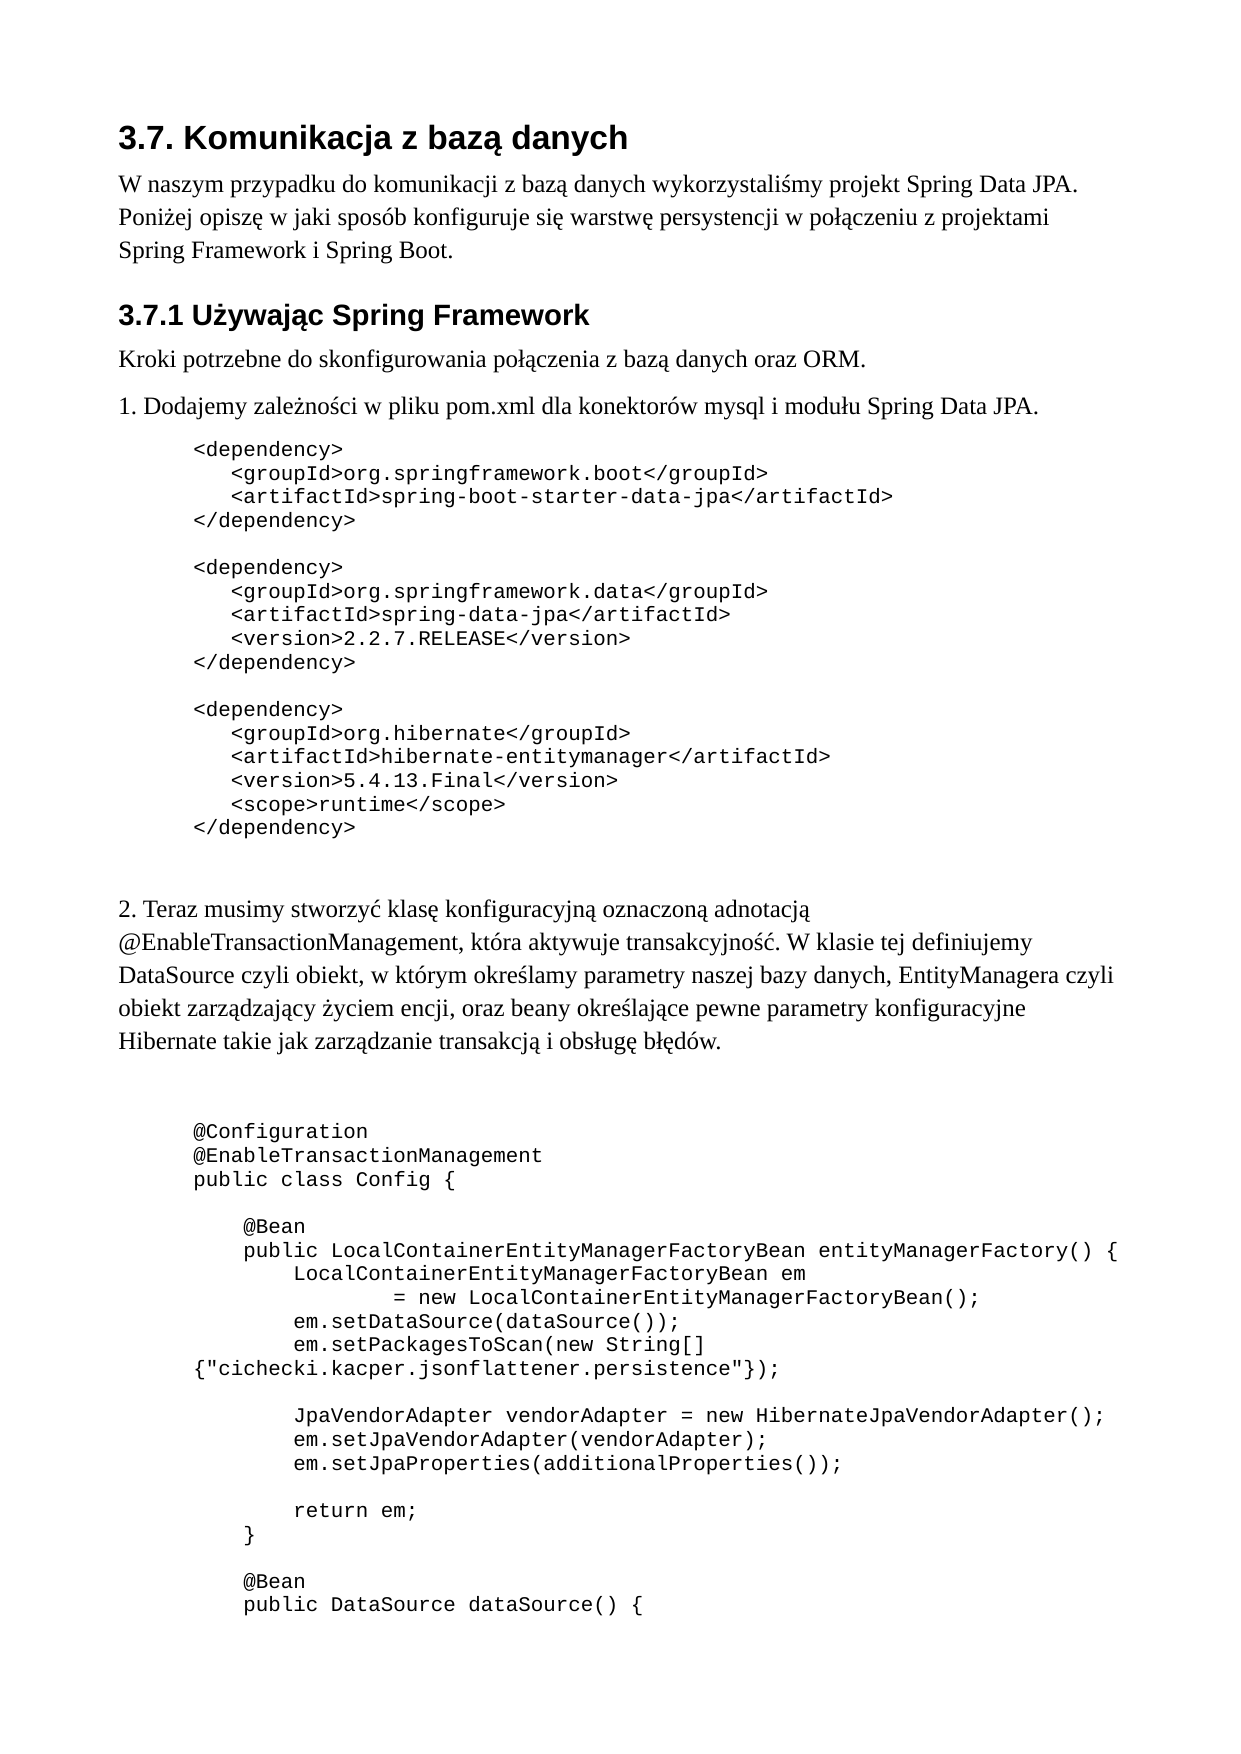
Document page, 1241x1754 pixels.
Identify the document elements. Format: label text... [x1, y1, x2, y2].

text @Bean [193, 1571, 1122, 1594]
text <dependency> [193, 439, 1122, 463]
text <scope>runtime</scope> [193, 794, 1122, 817]
text @Bean [193, 1216, 1122, 1240]
text JpaVendorAdapter vendorAdapter = new HibernateJpaVendorAdapter(); [193, 1405, 1122, 1429]
text public class Config { [193, 1169, 1122, 1192]
text </dependency> [193, 652, 1122, 675]
text <artifactId>hibernate-entitymanager</artifactId> [193, 746, 1122, 770]
text em.setJpaVendorAdapter(vendorAdapter); [193, 1429, 1122, 1453]
text em.setDataSource(dataSource()); [193, 1311, 1122, 1334]
text @EnableTransactionManagement [193, 1145, 1122, 1169]
subtitle 3.7. Komunikacja z bazą danych [118, 118, 1122, 157]
text Kroki potrzebne do skonfigurowania połączenia z bazą danych oraz ORM. [118, 344, 1122, 372]
text <version>2.2.7.RELEASE</version> [193, 628, 1122, 652]
text return em; [193, 1500, 1122, 1523]
text W naszym przypadku do komunikacji z bazą danych wykorzystaliśmy projekt Spring Data JPA. Poniżej opiszę w jaki sposób konfiguruje się warstwę persystencji w połączeniu z projektami Spring Framework i Spring Boot. [118, 169, 1122, 264]
text <groupId>org.hibernate</groupId> [193, 723, 1122, 746]
text <dependency> [193, 557, 1122, 581]
text <version>5.4.13.Final</version> [193, 770, 1122, 794]
text <artifactId>spring-boot-starter-data-jpa</artifactId> [193, 486, 1122, 510]
text 1. Dodajemy zależności w pliku pom.xml dla konektorów mysql i modułu Spring Data JPA. [118, 391, 1122, 420]
text 2. Teraz musimy stworzyć klasę konfiguracyjną oznaczoną adnotacją @EnableTransactionManagement, która aktywuje transakcyjność. W klasie tej definiujemy DataSource czyli obiekt, w którym określamy parametry naszej bazy danych, EntityManagera czyli obiekt zarządzający życiem encji, oraz beany określające pewne parametry konfiguracyjne Hibernate takie jak zarządzanie transakcją i obsługę błędów. [118, 894, 1122, 1055]
text </dependency> [193, 510, 1122, 533]
text @Configuration [193, 1122, 1122, 1145]
text = new LocalContainerEntityManagerFactoryBean(); [193, 1287, 1122, 1311]
text } [193, 1523, 1122, 1547]
text <groupId>org.springframework.boot</groupId> [193, 463, 1122, 486]
text em.setPackagesToScan(new String[]{"cichecki.kacper.jsonflattener.persistence"}); [193, 1334, 1122, 1382]
text public DataSource dataSource() { [193, 1594, 1122, 1618]
text <groupId>org.springframework.data</groupId> [193, 581, 1122, 604]
text <dependency> [193, 699, 1122, 723]
subtitle 3.7.1 Używając Spring Framework [118, 297, 1122, 331]
text em.setJpaProperties(additionalProperties()); [193, 1453, 1122, 1476]
text public LocalContainerEntityManagerFactoryBean entityManagerFactory() { [193, 1240, 1122, 1263]
text </dependency> [193, 817, 1122, 841]
text LocalContainerEntityManagerFactoryBean em [193, 1263, 1122, 1287]
text <artifactId>spring-data-jpa</artifactId> [193, 604, 1122, 628]
